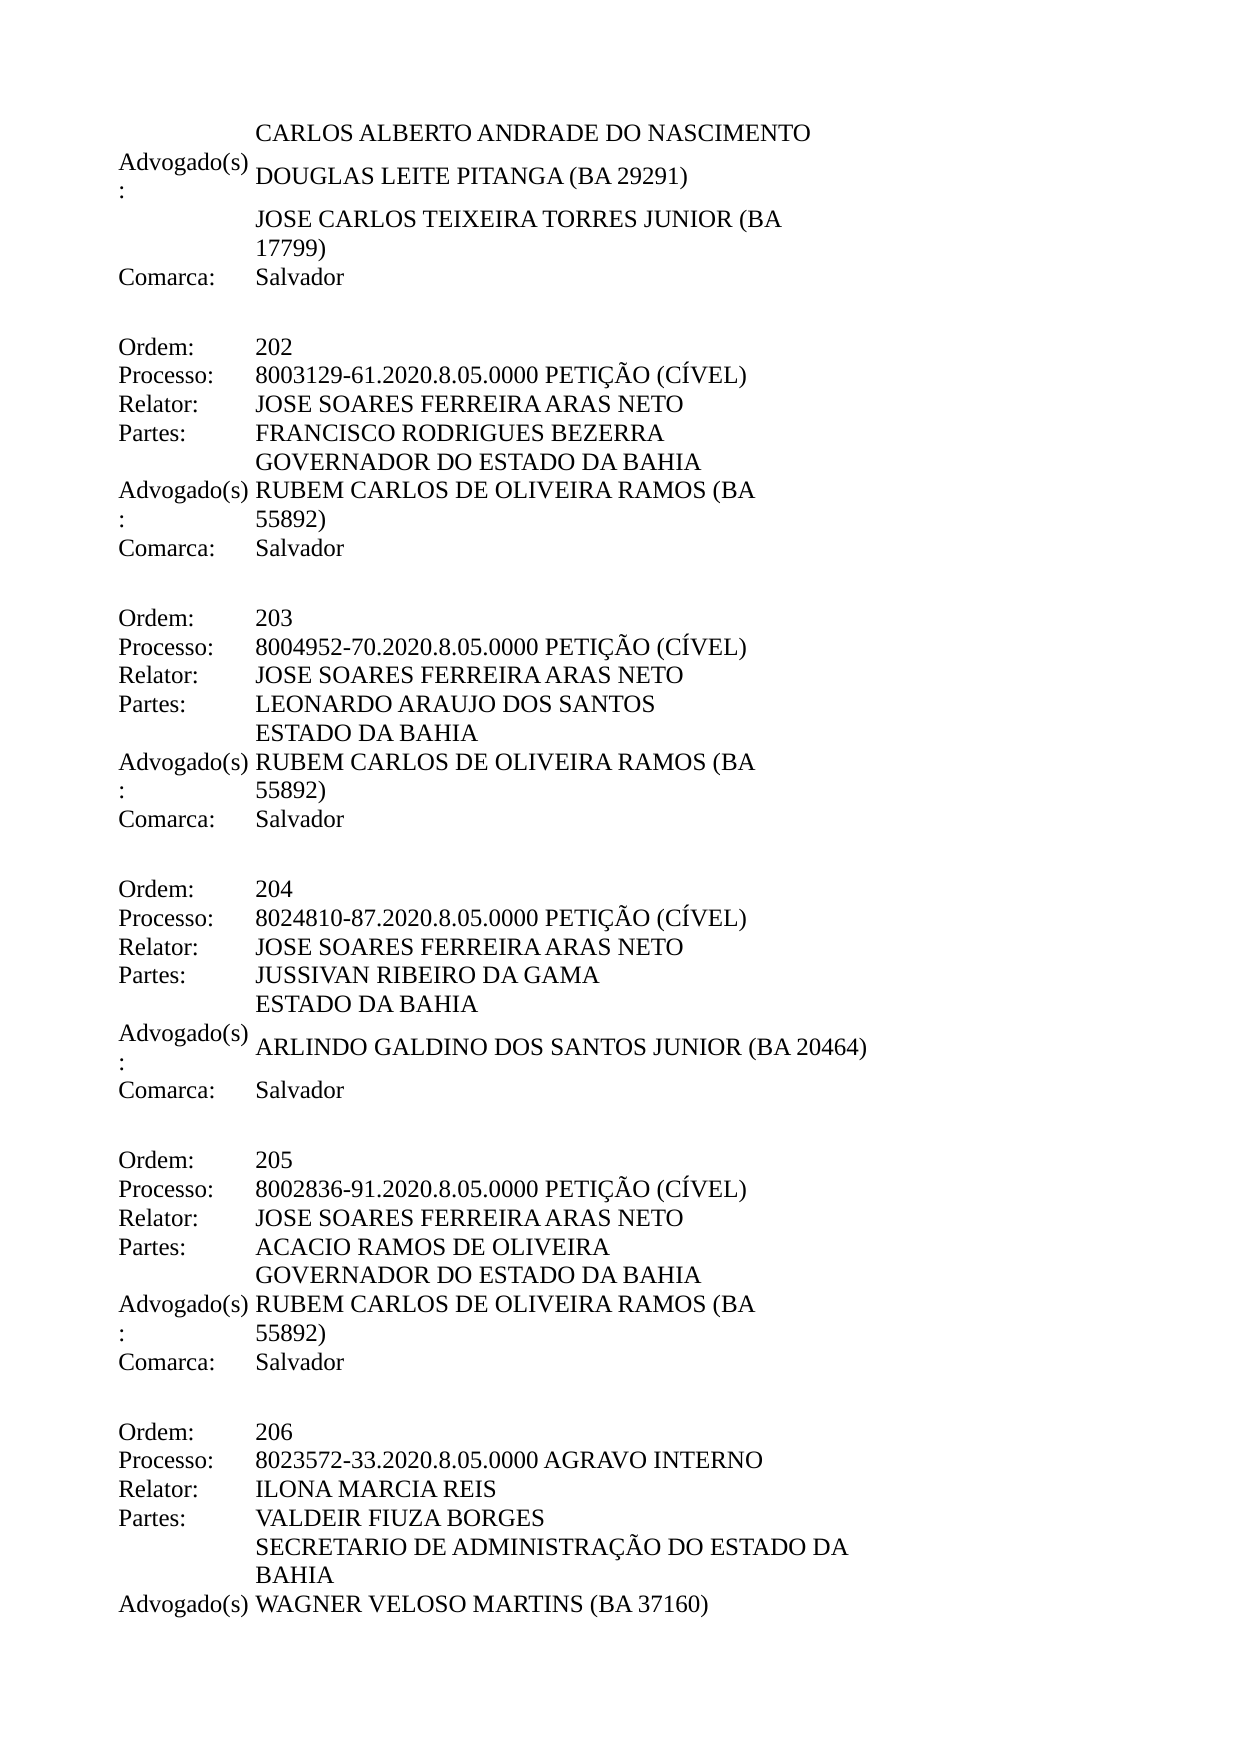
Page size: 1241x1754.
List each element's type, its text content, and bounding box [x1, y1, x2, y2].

table_cell Relator: [118, 661, 255, 689]
table_cell Salvador [255, 262, 857, 291]
table_cell Partes: [118, 1232, 255, 1261]
table_cell 8024810-87.2020.8.05.0000 PETIÇÃO (CÍVEL) [255, 903, 868, 932]
table_header 204 [255, 874, 868, 903]
table_cell Processo: [118, 632, 255, 661]
table_cell VALDEIR FIUZA BORGES [255, 1503, 932, 1532]
table_cell GOVERNADOR DO ESTADO DA BAHIA [255, 1261, 829, 1289]
table_cell JOSE SOARES FERREIRA ARAS NETO [255, 389, 829, 418]
table_cell [118, 118, 255, 147]
table_cell Comarca: [118, 533, 255, 562]
table_cell ILONA MARCIA REIS [255, 1474, 932, 1503]
table_header 202 [255, 332, 829, 361]
table_cell Partes: [118, 961, 255, 989]
table_cell ARLINDO GALDINO DOS SANTOS JUNIOR (BA 20464) [255, 1018, 868, 1076]
table_cell [118, 989, 255, 1018]
table_cell Relator: [118, 389, 255, 418]
table_cell Processo: [118, 1174, 255, 1203]
table_cell 8023572-33.2020.8.05.0000 AGRAVO INTERNO [255, 1446, 932, 1474]
table_cell 8004952-70.2020.8.05.0000 PETIÇÃO (CÍVEL) [255, 632, 829, 661]
table_cell JOSE CARLOS TEIXEIRA TORRES JUNIOR (BA 17799) [255, 204, 857, 262]
table_cell Comarca: [118, 262, 255, 291]
table_header 203 [255, 603, 829, 632]
table_cell DOUGLAS LEITE PITANGA (BA 29291) [255, 147, 857, 204]
table_cell Partes: [118, 689, 255, 718]
table_cell ESTADO DA BAHIA [255, 718, 829, 747]
table_cell RUBEM CARLOS DE OLIVEIRA RAMOS (BA 55892) [255, 747, 829, 804]
table_cell 8003129-61.2020.8.05.0000 PETIÇÃO (CÍVEL) [255, 361, 829, 389]
table_cell Partes: [118, 1503, 255, 1532]
table_cell [118, 447, 255, 476]
table_cell JOSE SOARES FERREIRA ARAS NETO [255, 1203, 829, 1232]
table_cell Comarca: [118, 1347, 255, 1376]
table_cell Advogado(s): [118, 147, 255, 204]
table_cell Salvador [255, 533, 829, 562]
table_cell JOSE SOARES FERREIRA ARAS NETO [255, 932, 868, 961]
table_cell WAGNER VELOSO MARTINS (BA 37160) [255, 1589, 932, 1618]
table_header 205 [255, 1146, 829, 1174]
table_cell JUSSIVAN RIBEIRO DA GAMA [255, 961, 868, 989]
table_cell ESTADO DA BAHIA [255, 989, 868, 1018]
table_cell Relator: [118, 1474, 255, 1503]
table_header 206 [255, 1417, 932, 1446]
table_cell [118, 718, 255, 747]
table_cell JOSE SOARES FERREIRA ARAS NETO [255, 661, 829, 689]
table_cell Advogado(s): [118, 476, 255, 533]
table_cell Advogado(s): [118, 747, 255, 804]
table_cell FRANCISCO RODRIGUES BEZERRA [255, 418, 829, 447]
table_header Ordem: [118, 1146, 255, 1174]
table_cell Advogado(s): [118, 1289, 255, 1347]
table_cell Processo: [118, 1446, 255, 1474]
table_header Ordem: [118, 332, 255, 361]
table_header Ordem: [118, 1417, 255, 1446]
table_cell [118, 1532, 255, 1589]
table_cell Advogado(s) [118, 1589, 255, 1618]
table_cell 8002836-91.2020.8.05.0000 PETIÇÃO (CÍVEL) [255, 1174, 829, 1203]
table_cell Relator: [118, 1203, 255, 1232]
table_header Ordem: [118, 603, 255, 632]
table_cell CARLOS ALBERTO ANDRADE DO NASCIMENTO [255, 118, 857, 147]
table_cell Comarca: [118, 804, 255, 833]
table_cell GOVERNADOR DO ESTADO DA BAHIA [255, 447, 829, 476]
table_cell Advogado(s): [118, 1018, 255, 1076]
table_cell Partes: [118, 418, 255, 447]
table_header Ordem: [118, 874, 255, 903]
table_cell RUBEM CARLOS DE OLIVEIRA RAMOS (BA 55892) [255, 1289, 829, 1347]
table_cell Processo: [118, 361, 255, 389]
table_cell Processo: [118, 903, 255, 932]
table_cell Salvador [255, 804, 829, 833]
table_cell SECRETARIO DE ADMINISTRAÇÃO DO ESTADO DA BAHIA [255, 1532, 932, 1589]
table_cell Salvador [255, 1347, 829, 1376]
table_cell ACACIO RAMOS DE OLIVEIRA [255, 1232, 829, 1261]
table_cell Relator: [118, 932, 255, 961]
table_cell Salvador [255, 1076, 868, 1104]
table_cell [118, 204, 255, 262]
table_cell LEONARDO ARAUJO DOS SANTOS [255, 689, 829, 718]
table_cell RUBEM CARLOS DE OLIVEIRA RAMOS (BA 55892) [255, 476, 829, 533]
table_cell Comarca: [118, 1076, 255, 1104]
table_cell [118, 1261, 255, 1289]
